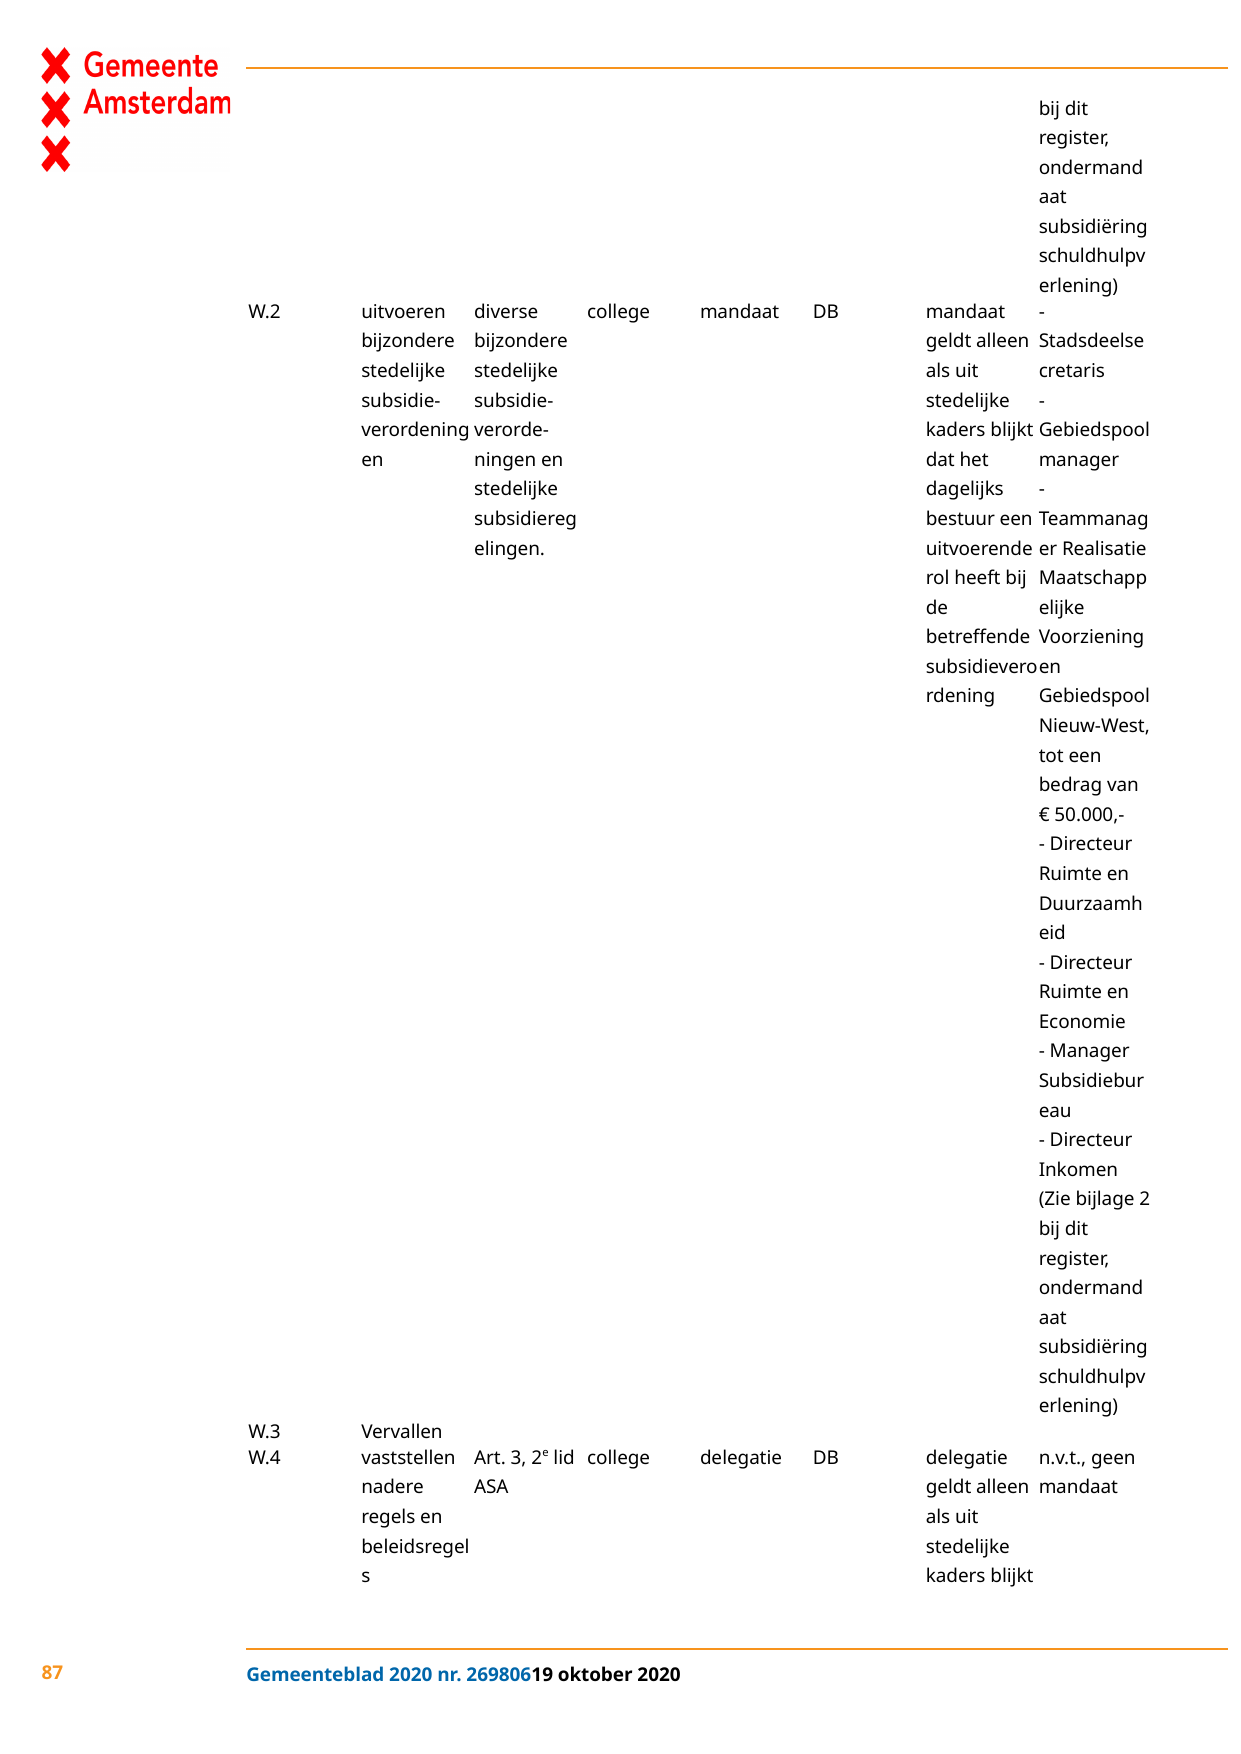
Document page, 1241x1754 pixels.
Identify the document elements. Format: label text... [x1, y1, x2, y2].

picture [41, 47, 231, 172]
table_cell W.4 [248, 1444, 361, 1588]
table_cell DB [813, 298, 926, 1418]
table_cell college [587, 298, 700, 1418]
table_header [700, 95, 813, 298]
table_cell [700, 1418, 813, 1444]
table_cell diverse bijzondere stedelijke subsidie-verorde-ningen en stedelijke subsidieregelingen. [474, 298, 587, 1418]
table_cell college [587, 1444, 700, 1588]
table_cell delegatie geldt alleen als uit stedelijke kaders blijkt [926, 1444, 1038, 1588]
table_cell mandaat geldt alleen als uit stedelijke kaders blijkt dat het dagelijks bestuur een uitvoerende rol heeft bij de betreffende subsidieverordening [926, 298, 1038, 1418]
table_cell delegatie [700, 1444, 813, 1588]
table_header [813, 95, 926, 298]
table_cell [926, 1418, 1038, 1444]
table_cell n.v.t., geen mandaat [1039, 1444, 1152, 1588]
table_cell uitvoeren bijzondere stedelijke subsidie-verordeningen [361, 298, 474, 1418]
table_cell Art. 3, 2e lid ASA [474, 1444, 587, 1588]
table_cell - Stadsdeelsecretaris - Gebiedspoolmanager - Teammanager Realisatie Maatschappelijke Voorzieningen Gebiedspool Nieuw-West, tot een bedrag van € 50.000,- - Directeur Ruimte en Duurzaamheid - Directeur Ruimte en Economie - Manager Subsidiebureau - Directeur Inkomen (Zie bijlage 2 bij dit register, ondermandaat subsidiëring schuldhulpverlening) [1039, 298, 1152, 1418]
table_cell [1039, 1418, 1152, 1444]
table_cell vaststellen nadere regels en beleidsregels [361, 1444, 474, 1588]
table_header [474, 95, 587, 298]
table_cell [474, 1418, 587, 1444]
table_header [926, 95, 1038, 298]
table_header [361, 95, 474, 298]
table_cell Vervallen [361, 1418, 474, 1444]
table_header bij dit register, ondermandaat subsidiëring schuldhulpverlening) [1039, 95, 1152, 298]
table_cell [813, 1418, 926, 1444]
table_cell mandaat [700, 298, 813, 1418]
table_cell W.3 [248, 1418, 361, 1444]
table_header [248, 95, 361, 298]
table_cell DB [813, 1444, 926, 1588]
table_header [587, 95, 700, 298]
table_cell [587, 1418, 700, 1444]
table_cell W.2 [248, 298, 361, 1418]
